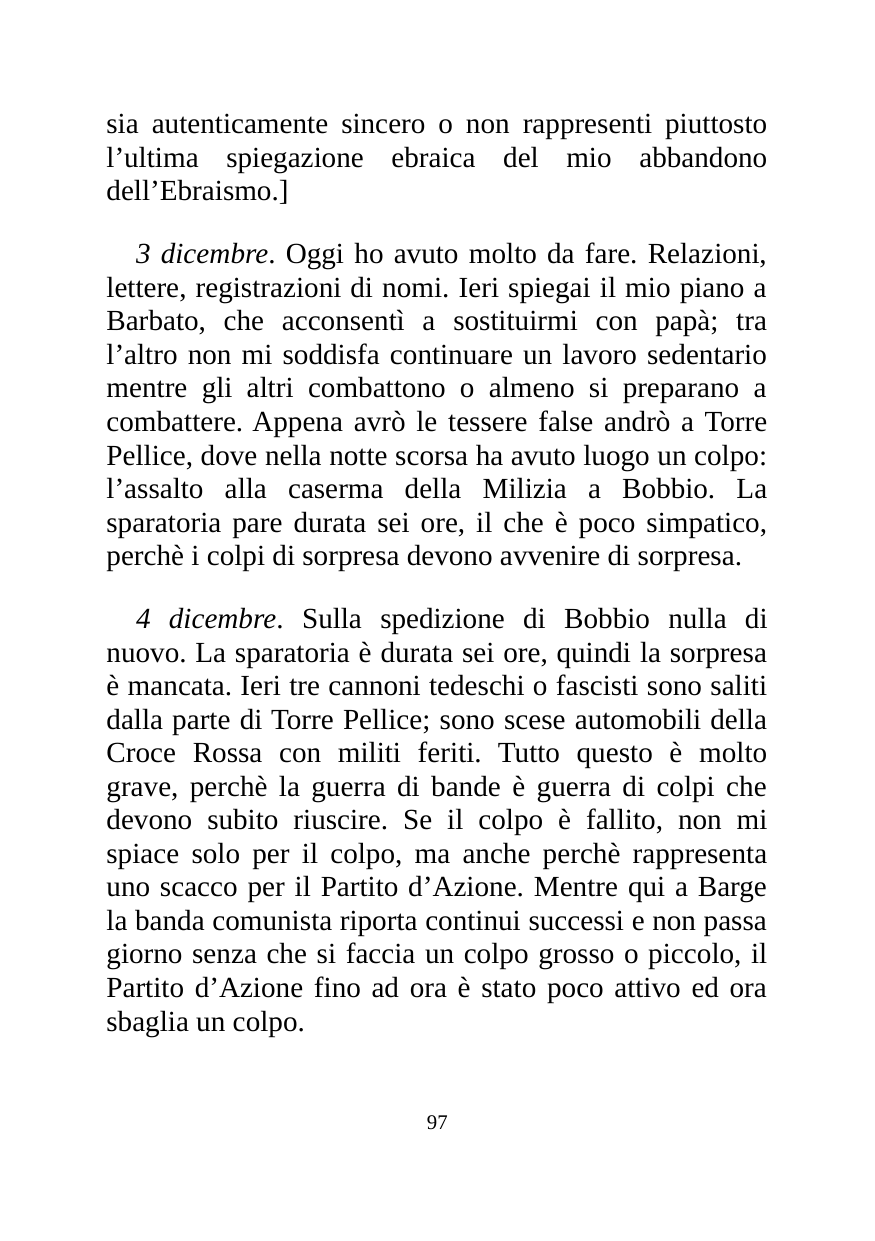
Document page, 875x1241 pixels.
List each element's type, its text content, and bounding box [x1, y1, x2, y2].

text 4 dicembre. Sulla spedizione di Bobbio nulla di nuovo. La sparatoria è durata sei ore, quindi la sorpresa è mancata. Ieri tre cannoni tedeschi o fascisti sono saliti dalla parte di Torre Pellice; sono scese automobili della Croce Rossa con militi feriti. Tutto questo è molto grave, perchè la guerra di bande è guerra di colpi che devono subito riuscire. Se il colpo è fallito, non mi spiace solo per il colpo, ma anche perchè rappresenta uno scacco per il Partito d’Azione. Mentre qui a Barge la banda comunista riporta continui successi e non passa giorno senza che si faccia un colpo grosso o piccolo, il Partito d’Azione fino ad ora è stato poco attivo ed ora sbaglia un colpo. [106, 601, 768, 1037]
text 3 dicembre. Oggi ho avuto molto da fare. Relazioni, lettere, registrazioni di nomi. Ieri spiegai il mio piano a Barbato, che acconsentì a sostituirmi con papà; tra l’altro non mi soddisfa continuare un lavoro sedentario mentre gli altri combattono o almeno si preparano a combattere. Appena avrò le tessere false andrò a Torre Pellice, dove nella notte scorsa ha avuto luogo un colpo: l’assalto alla caserma della Milizia a Bobbio. La sparatoria pare durata sei ore, il che è poco simpatico, perchè i colpi di sorpresa devono avvenire di sorpresa. [106, 236, 768, 572]
text sia autenticamente sincero o non rappresenti piuttosto l’ultima spiegazione ebraica del mio abbandono dell’Ebraismo.] [106, 106, 768, 207]
